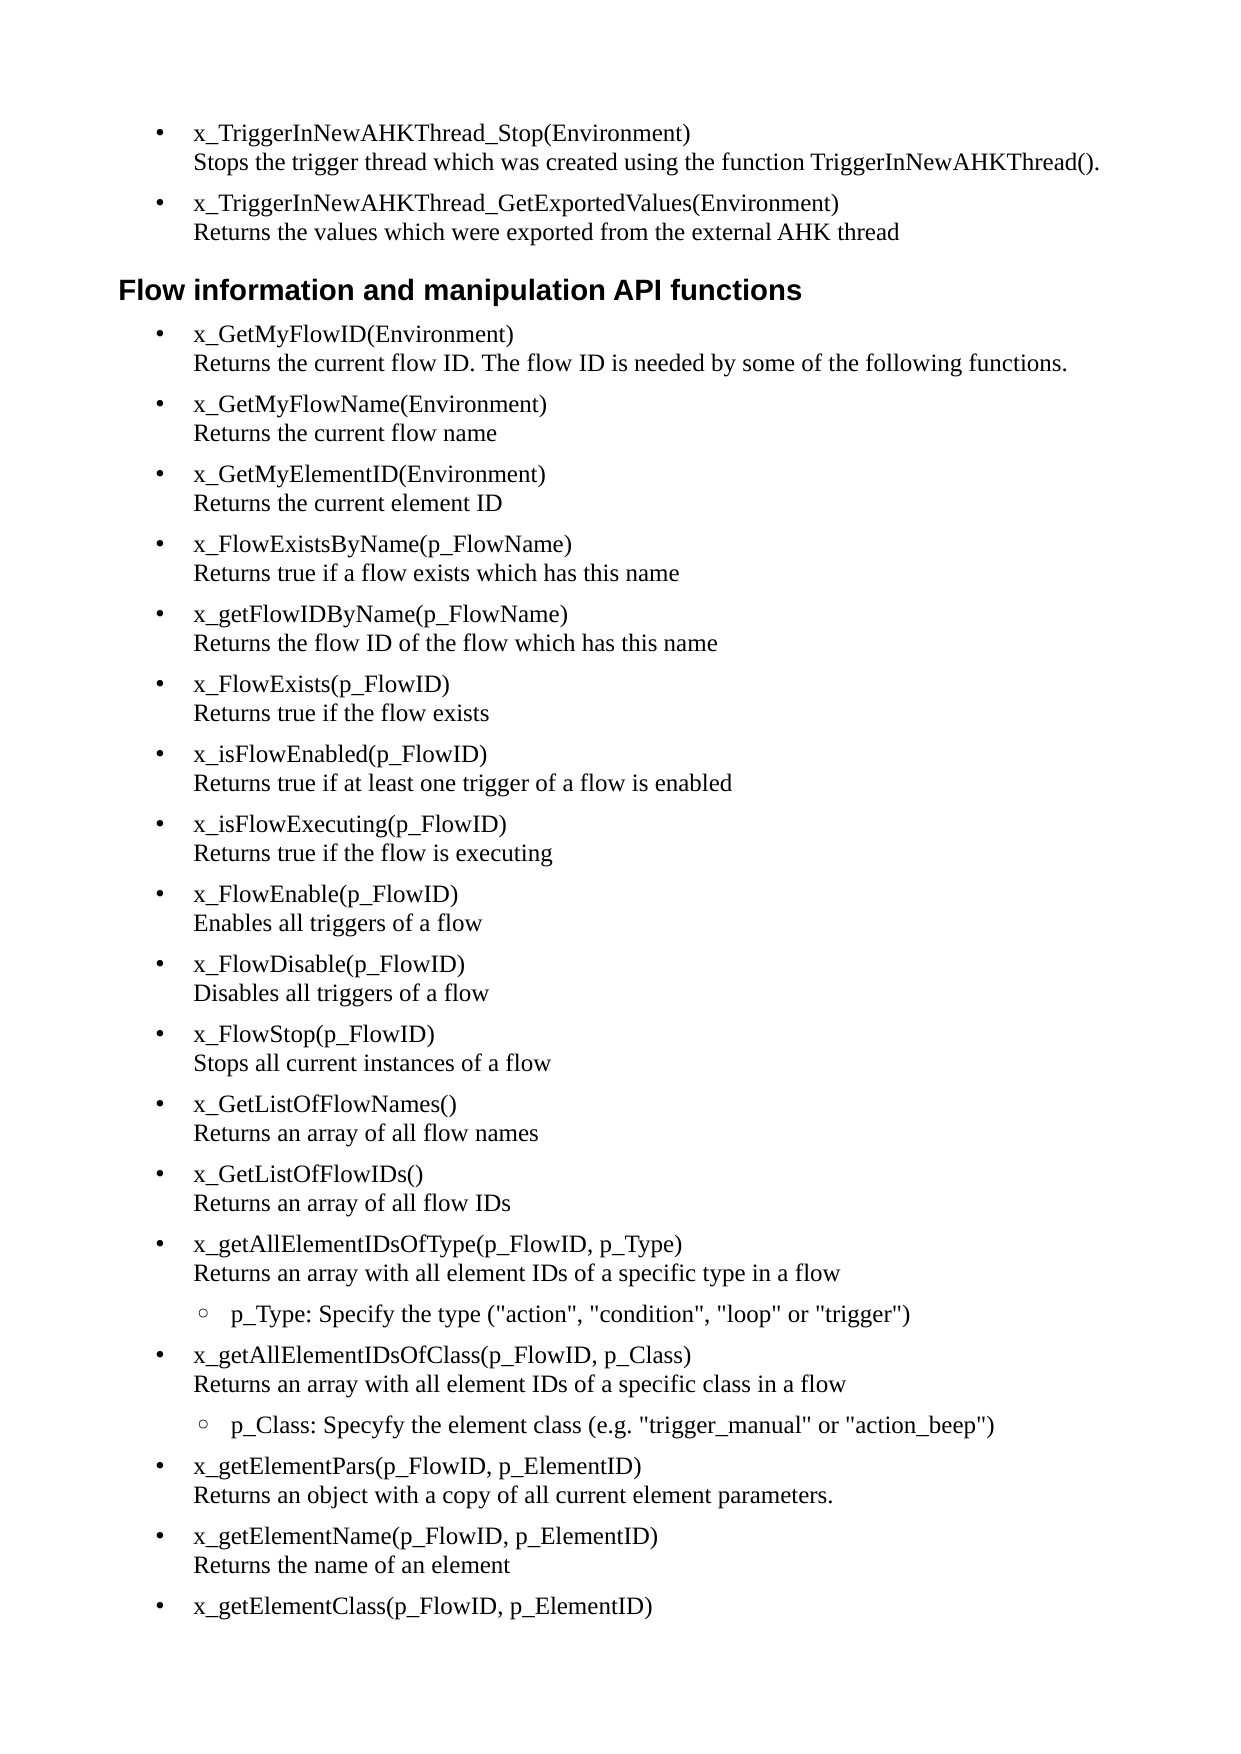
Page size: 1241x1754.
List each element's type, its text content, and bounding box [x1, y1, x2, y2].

list x_getAllElementIDsOfType(p_FlowID, p_Type) Returns an array with all element IDs of a specific type in a flow [156, 1229, 1122, 1286]
list x_GetMyFlowID(Environment) Returns the current flow ID. The flow ID is needed by some of the following functions. [156, 319, 1122, 376]
list x_FlowStop(p_FlowID) Stops all current instances of a flow [156, 1019, 1122, 1076]
subtitle Flow information and manipulation API functions [118, 273, 1122, 306]
list x_getAllElementIDsOfClass(p_FlowID, p_Class) Returns an array with all element IDs of a specific class in a flow [156, 1340, 1122, 1398]
list p_Class: Specyfy the element class (e.g. "trigger_manual" or "action_beep") [193, 1410, 1122, 1439]
list x_FlowExists(p_FlowID) Returns true if the flow exists [156, 669, 1122, 726]
list x_GetMyFlowName(Environment) Returns the current flow name [156, 389, 1122, 446]
list p_Type: Specify the type ("action", "condition", "loop" or "trigger") [193, 1299, 1122, 1328]
list x_FlowDisable(p_FlowID) Disables all triggers of a flow [156, 949, 1122, 1006]
list x_GetMyElementID(Environment) Returns the current element ID [156, 459, 1122, 516]
list x_getElementPars(p_FlowID, p_ElementID) Returns an object with a copy of all current element parameters. [156, 1451, 1122, 1509]
list x_isFlowEnabled(p_FlowID) Returns true if at least one trigger of a flow is enabled [156, 739, 1122, 796]
list x_FlowEnable(p_FlowID) Enables all triggers of a flow [156, 879, 1122, 936]
list x_TriggerInNewAHKThread_Stop(Environment) Stops the trigger thread which was created using the function TriggerInNewAHKThread(). [156, 118, 1122, 176]
list x_getFlowIDByName(p_FlowName) Returns the flow ID of the flow which has this name [156, 599, 1122, 656]
list x_FlowExistsByName(p_FlowName) Returns true if a flow exists which has this name [156, 529, 1122, 586]
list x_TriggerInNewAHKThread_GetExportedValues(Environment) Returns the values which were exported from the external AHK thread [156, 188, 1122, 246]
list x_getElementName(p_FlowID, p_ElementID) Returns the name of an element [156, 1521, 1122, 1579]
list x_getElementClass(p_FlowID, p_ElementID) [156, 1591, 1122, 1620]
list x_isFlowExecuting(p_FlowID) Returns true if the flow is executing [156, 809, 1122, 866]
list x_GetListOfFlowNames() Returns an array of all flow names [156, 1089, 1122, 1146]
list x_GetListOfFlowIDs() Returns an array of all flow IDs [156, 1159, 1122, 1216]
